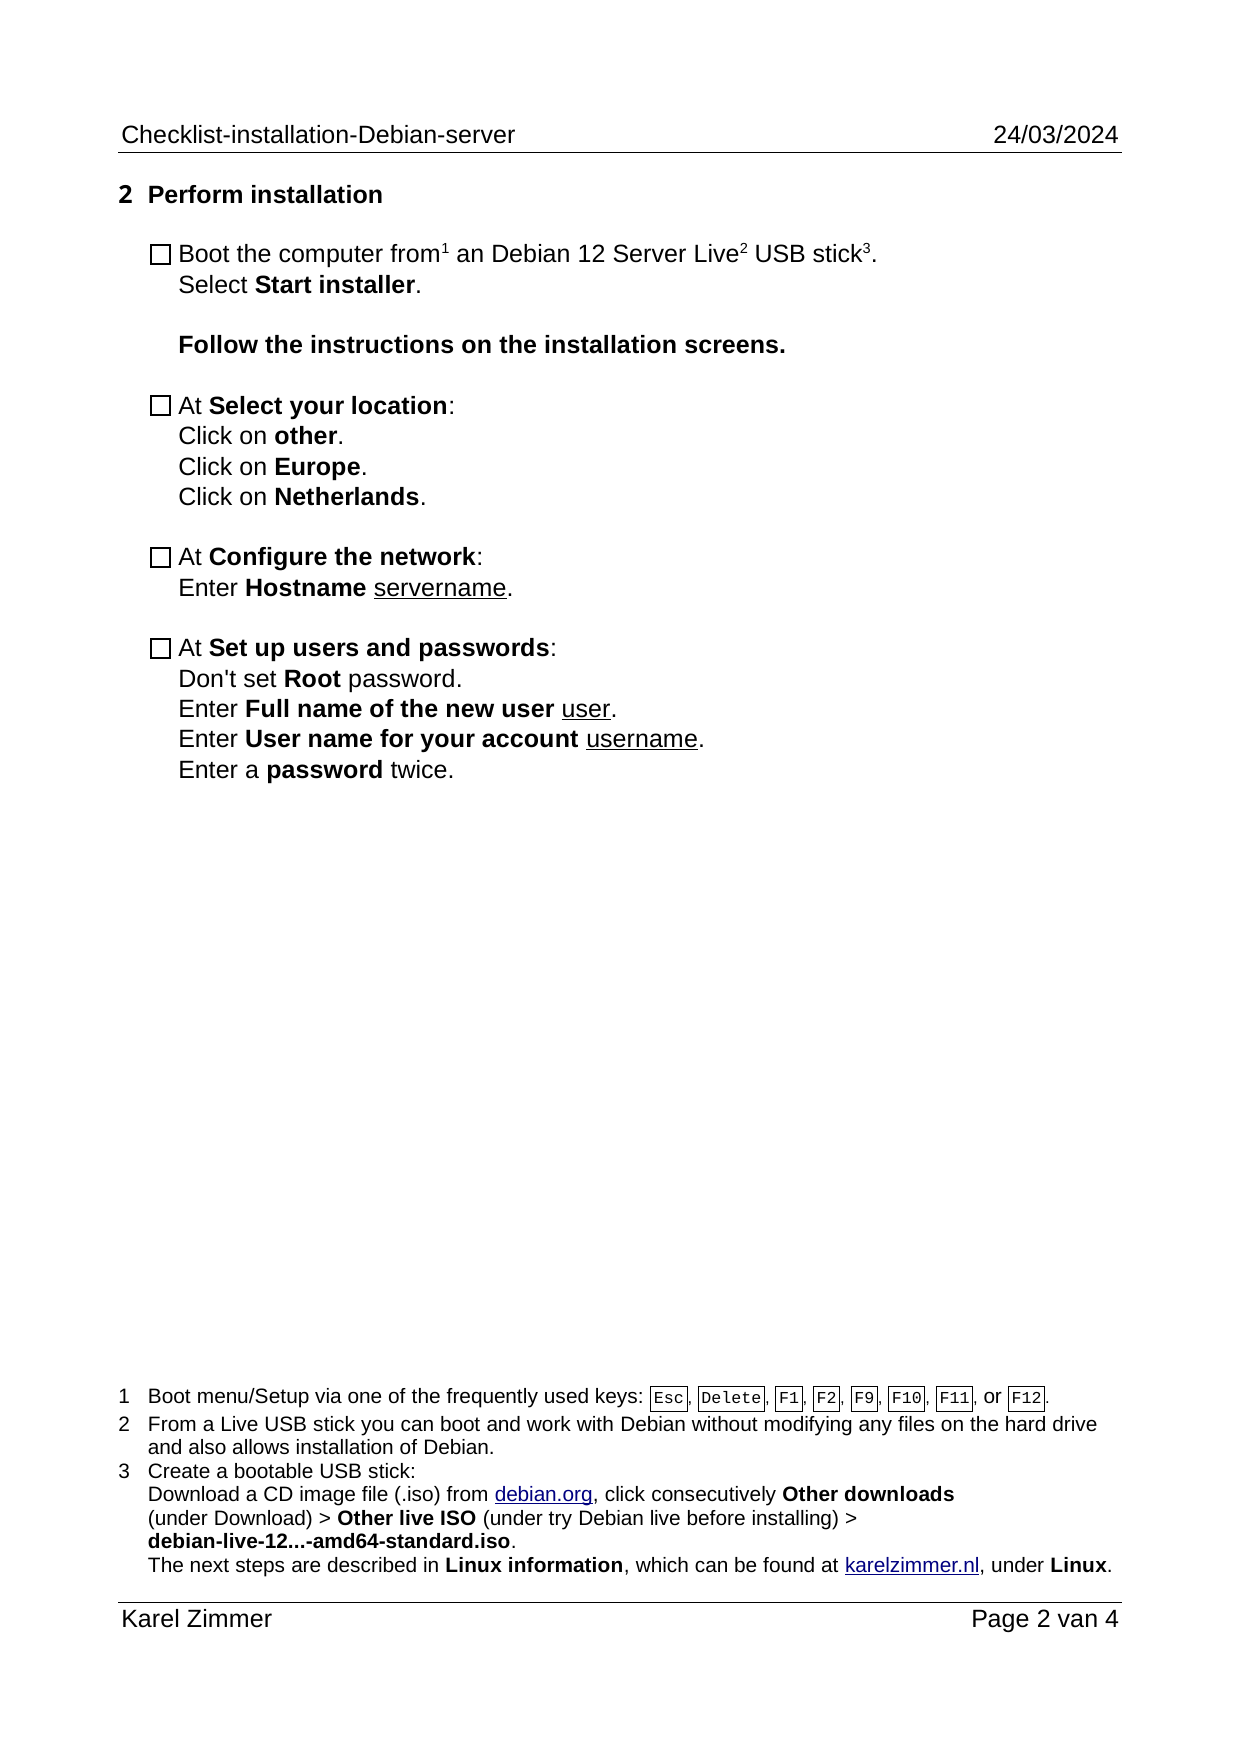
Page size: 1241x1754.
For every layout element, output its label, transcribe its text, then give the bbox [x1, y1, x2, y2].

table_cell [124, 391, 142, 421]
list Perform installation [118, 177, 1122, 211]
table_cell At Configure the network: [177, 542, 1122, 572]
table_cell [124, 754, 142, 785]
table_cell Don't set Root password. [177, 664, 1122, 694]
table_cell [177, 512, 1122, 542]
table_cell [142, 300, 177, 330]
table_cell [124, 694, 142, 724]
table_cell [124, 451, 142, 482]
table_cell [124, 300, 142, 330]
table_cell [142, 603, 177, 633]
table_cell [124, 330, 142, 360]
table_cell [124, 603, 142, 633]
table_cell [142, 542, 177, 572]
table_cell [124, 573, 142, 603]
table_cell [142, 360, 177, 391]
table_cell [142, 573, 177, 603]
table_cell [124, 664, 142, 694]
table_cell Follow the instructions on the installation screens. [177, 330, 1122, 360]
table_cell [142, 633, 177, 663]
table_header [142, 239, 177, 269]
table_header [124, 239, 142, 269]
table_cell [142, 330, 177, 360]
table_cell [124, 512, 142, 542]
table_cell [142, 391, 177, 421]
table_cell Click on Netherlands. [177, 482, 1122, 512]
table_cell [142, 664, 177, 694]
table_cell Select Start installer. [177, 269, 1122, 300]
table_cell [124, 482, 142, 512]
table_cell Enter Full name of the new user USER. [177, 694, 1122, 724]
table_cell [142, 451, 177, 482]
table_cell [124, 542, 142, 572]
table_cell Click on Europe. [177, 451, 1122, 482]
table_cell [124, 360, 142, 391]
table_cell [124, 421, 142, 451]
table_cell [177, 300, 1122, 330]
table_cell [124, 633, 142, 663]
table_cell [177, 603, 1122, 633]
table_cell [124, 724, 142, 754]
table_cell Enter a password twice. [177, 754, 1122, 785]
table_cell At Select your location: [177, 391, 1122, 421]
table_cell Enter User name for your account USERname. [177, 724, 1122, 754]
table_cell [142, 694, 177, 724]
table_cell [142, 482, 177, 512]
table_cell [142, 512, 177, 542]
table_cell [142, 269, 177, 300]
table_cell [142, 724, 177, 754]
table_cell Click on other. [177, 421, 1122, 451]
table_cell [142, 421, 177, 451]
table_cell Enter Hostname servername. [177, 573, 1122, 603]
table_cell [142, 754, 177, 785]
table_cell [177, 360, 1122, 391]
table_header Boot the computer from an Debian 12 Server Live USB stick. [177, 239, 1122, 269]
table_cell [124, 269, 142, 300]
table_cell At Set up users and passwords: [177, 633, 1122, 663]
